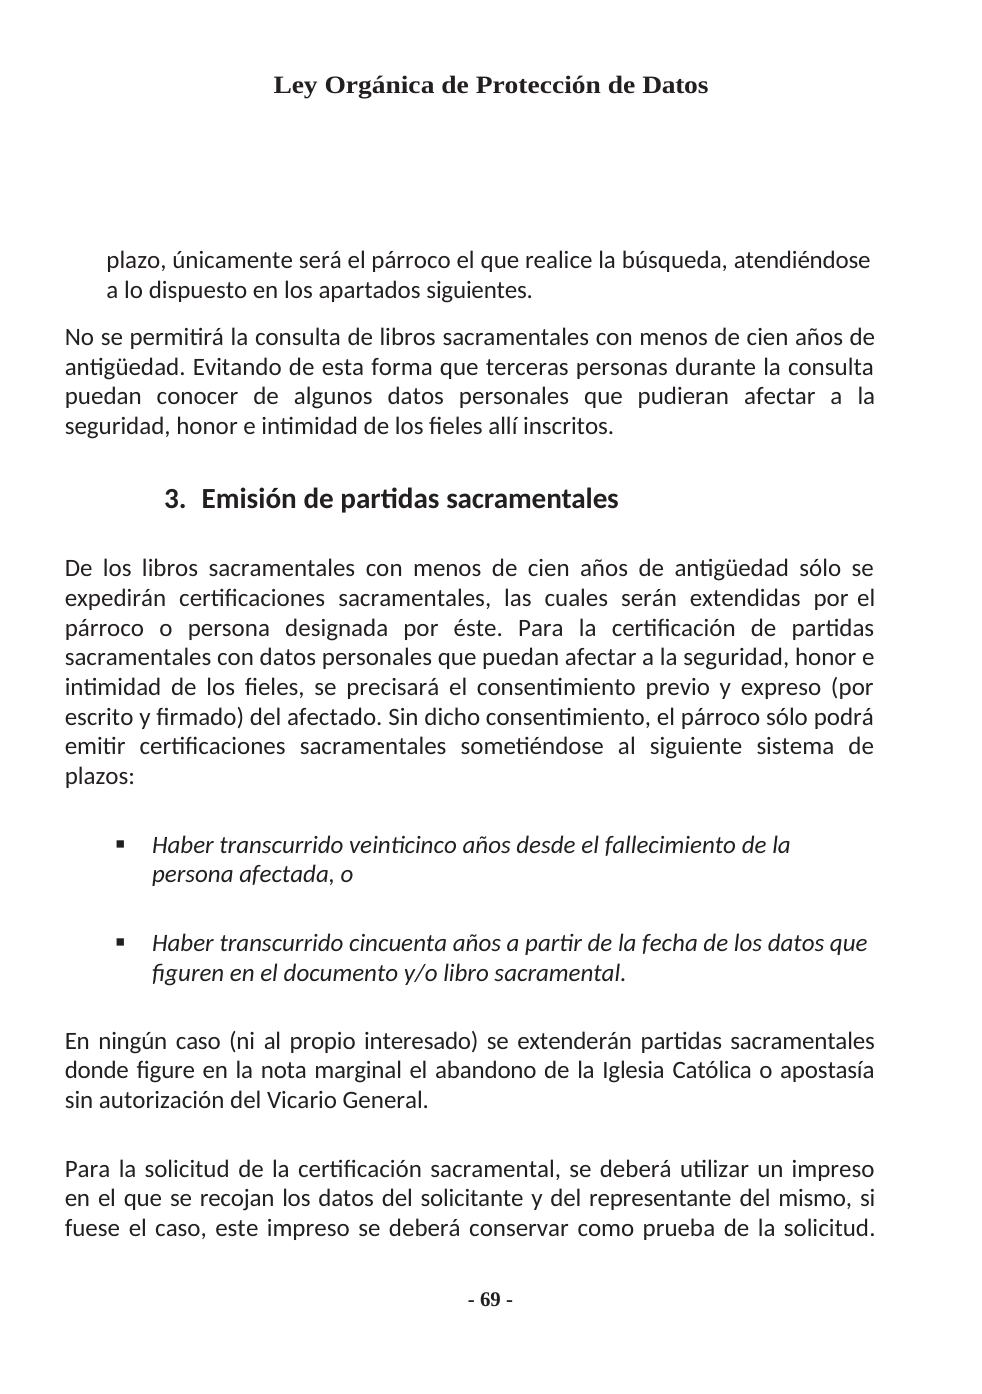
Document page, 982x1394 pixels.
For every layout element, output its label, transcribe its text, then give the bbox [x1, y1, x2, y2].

text No se permitirá la consulta de libros sacramentales con menos de cien años de antigüedad. Evitando de esta forma que terceras personas durante la consulta puedan conocer de algunos datos personales que pudieran afectar a la seguridad, honor e intimidad de los fieles allí inscritos. [64, 322, 876, 441]
text plazo, únicamente será el párroco el que realice la búsqueda, atendiéndose [106, 244, 917, 274]
text a lo dispuesto en los apartados siguientes. [106, 274, 917, 304]
text En ningún caso (ni al propio interesado) se extenderán partidas sacramentales donde figure en la nota marginal el abandono de la Iglesia Católica o apostasía sin autorización del Vicario General. [64, 1026, 875, 1115]
list Haber transcurrido cincuenta años a partir de la fecha de los datos que figuren en el documento y/o libro sacramental. [114, 928, 875, 987]
subtitle Emisión de partidas sacramentales [164, 480, 917, 516]
text De los libros sacramentales con menos de cien años de antigüedad sólo se expedirán certificaciones sacramentales, las cuales serán extendidas por el párroco o persona designada por éste. Para la certificación de partidas sacramentales con datos personales que puedan afectar a la seguridad, honor e intimidad de los fieles, se precisará el consentimiento previo y expreso (por escrito y firmado) del afectado. Sin dicho consentimiento, el párroco sólo podrá emitir certificaciones sacramentales sometiéndose al siguiente sistema de plazos: [64, 553, 875, 791]
text Para la solicitud de la certificación sacramental, se deberá utilizar un impreso en el que se recojan los datos del solicitante y del representante del mismo, si fuese el caso, este impreso se deberá conservar como prueba de la solicitud. [64, 1154, 875, 1243]
list Haber transcurrido veinticinco años desde el fallecimiento de la persona afectada, o [114, 830, 875, 889]
